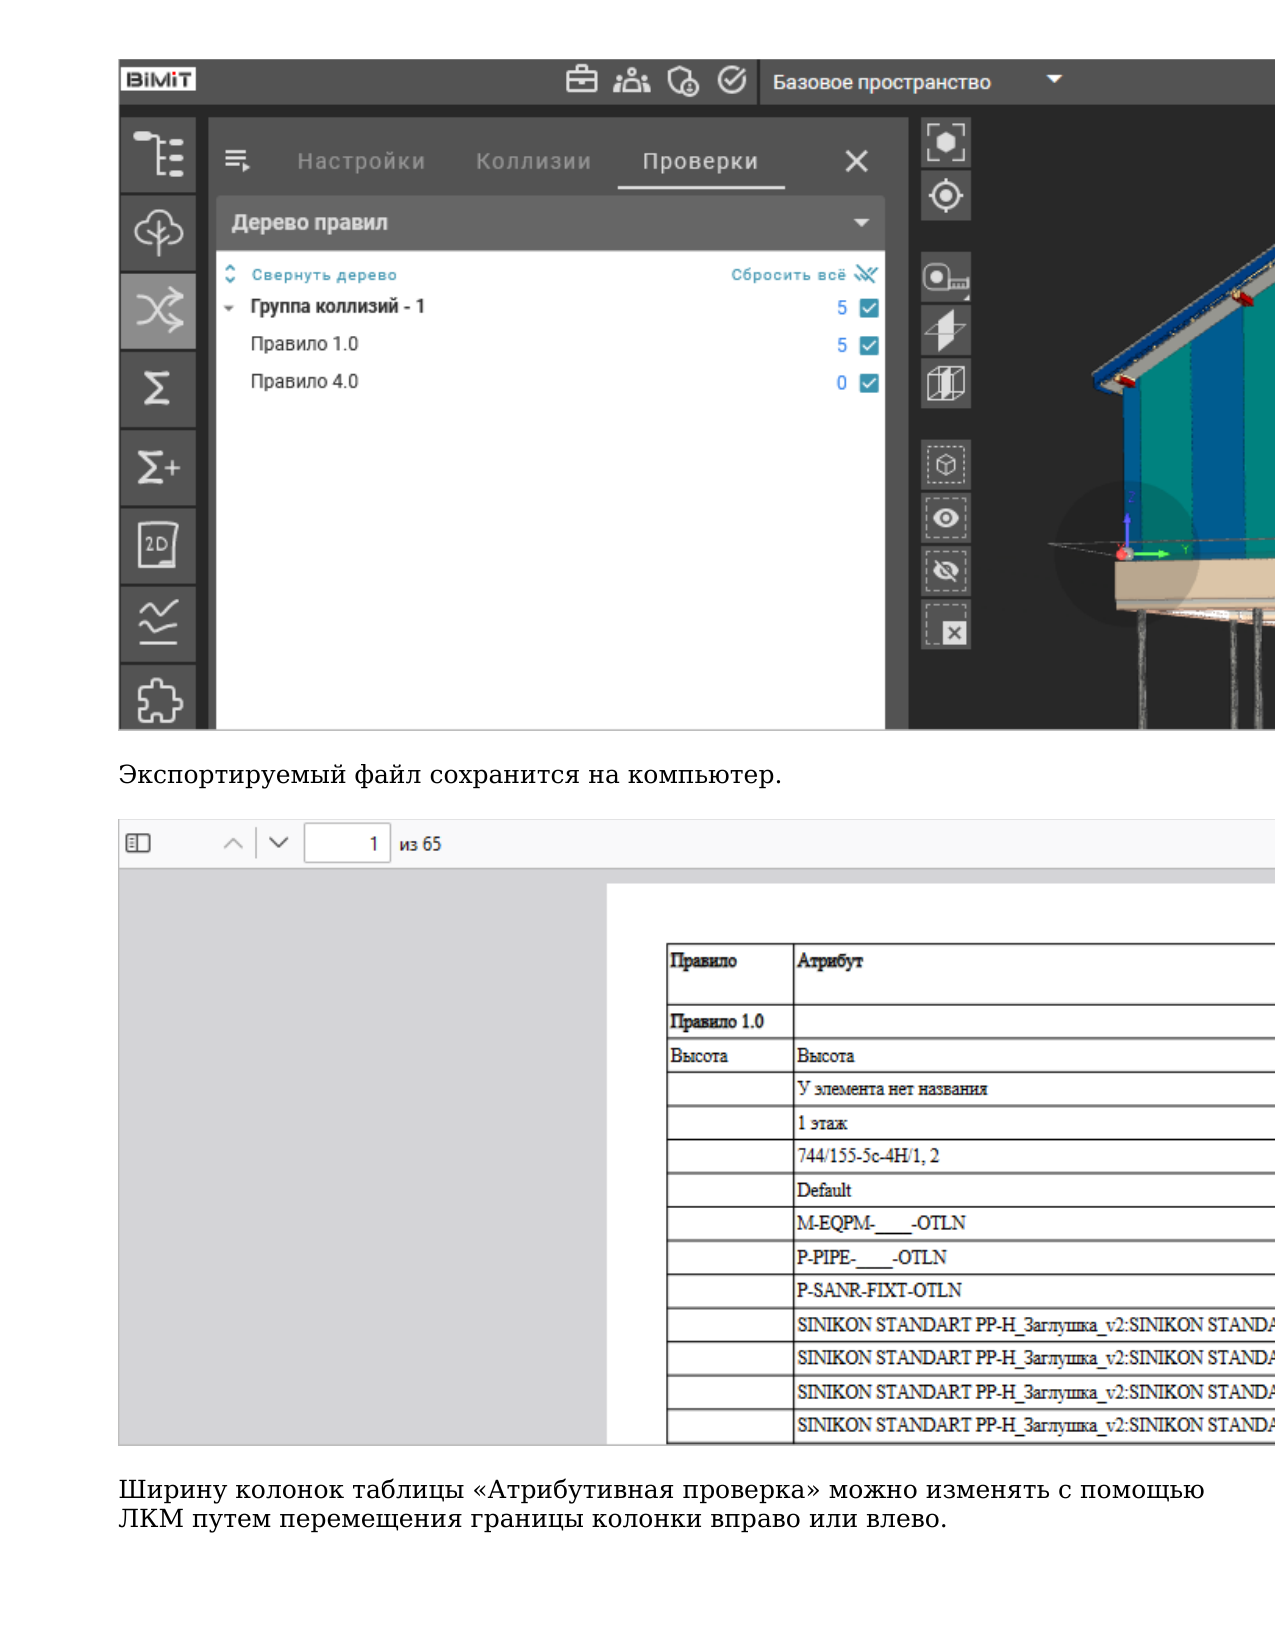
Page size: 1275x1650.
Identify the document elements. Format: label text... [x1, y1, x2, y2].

text Ширину колонок таблицы «Атрибутивная проверка» можно изменять с помощью ЛКМ путем перемещения границы колонки вправо или влево. [118, 1475, 1216, 1533]
picture [118, 819, 1275, 1446]
picture [118, 59, 1275, 731]
text Экспортируемый файл сохранится на компьютер. [118, 760, 1216, 789]
